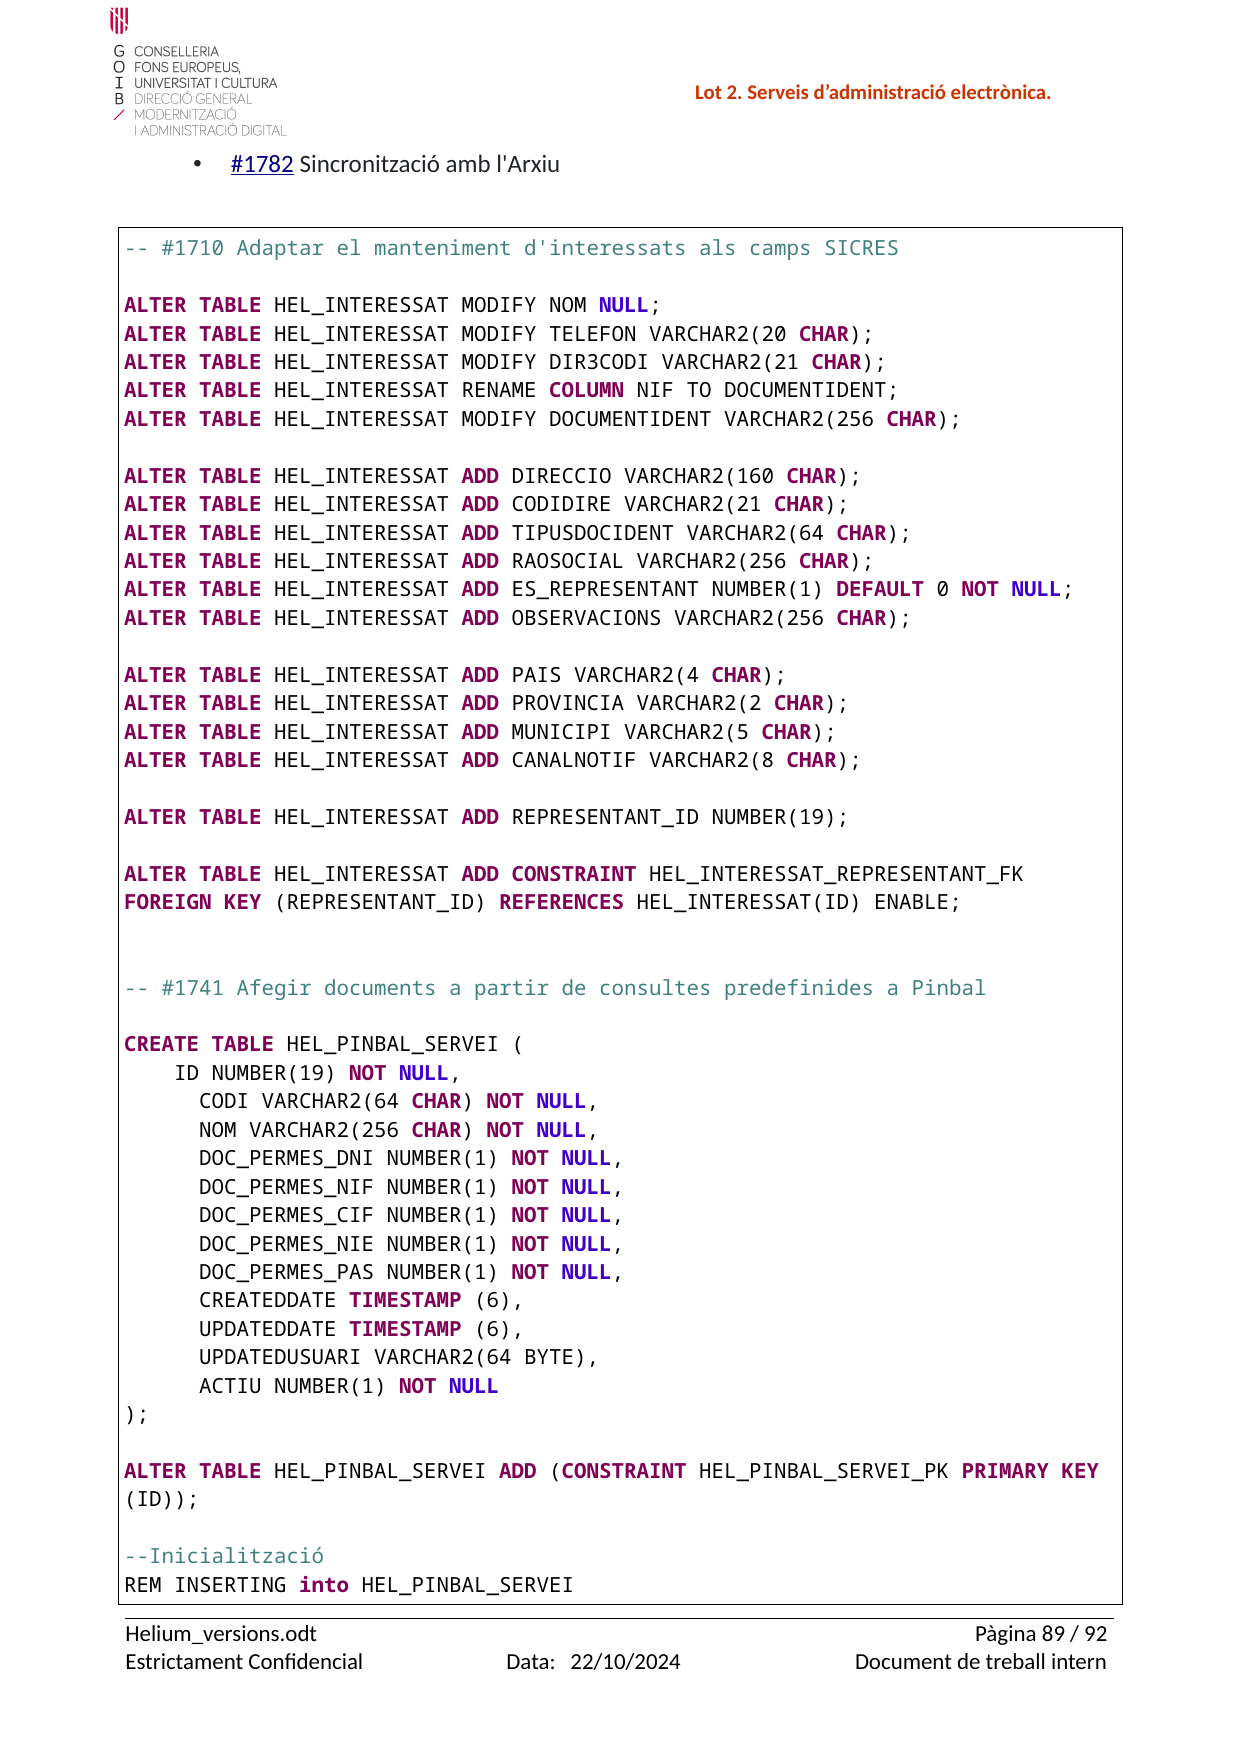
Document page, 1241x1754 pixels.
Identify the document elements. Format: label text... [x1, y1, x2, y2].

table_header -- #1710 Adaptar el manteniment d'interessats als camps SICRES ALTER TABLE HEL_INTERESSAT MODIFY NOM NULL; ALTER TABLE HEL_INTERESSAT MODIFY TELEFON VARCHAR2(20 CHAR); ALTER TABLE HEL_INTERESSAT MODIFY DIR3CODI VARCHAR2(21 CHAR); ALTER TABLE HEL_INTERESSAT RENAME COLUMN NIF TO DOCUMENTIDENT; ALTER TABLE HEL_INTERESSAT MODIFY DOCUMENTIDENT VARCHAR2(256 CHAR); ALTER TABLE HEL_INTERESSAT ADD DIRECCIO VARCHAR2(160 CHAR); ALTER TABLE HEL_INTERESSAT ADD CODIDIRE VARCHAR2(21 CHAR); ALTER TABLE HEL_INTERESSAT ADD TIPUSDOCIDENT VARCHAR2(64 CHAR); ALTER TABLE HEL_INTERESSAT ADD RAOSOCIAL VARCHAR2(256 CHAR); ALTER TABLE HEL_INTERESSAT ADD ES_REPRESENTANT NUMBER(1) DEFAULT 0 NOT NULL; ALTER TABLE HEL_INTERESSAT ADD OBSERVACIONS VARCHAR2(256 CHAR); ALTER TABLE HEL_INTERESSAT ADD PAIS VARCHAR2(4 CHAR); ALTER TABLE HEL_INTERESSAT ADD PROVINCIA VARCHAR2(2 CHAR); ALTER TABLE HEL_INTERESSAT ADD MUNICIPI VARCHAR2(5 CHAR); ALTER TABLE HEL_INTERESSAT ADD CANALNOTIF VARCHAR2(8 CHAR); ALTER TABLE HEL_INTERESSAT ADD REPRESENTANT_ID NUMBER(19); ALTER TABLE HEL_INTERESSAT ADD CONSTRAINT HEL_INTERESSAT_REPRESENTANT_FK FOREIGN KEY (REPRESENTANT_ID) REFERENCES HEL_INTERESSAT(ID) ENABLE; -- #1741 Afegir documents a partir de consultes predefinides a Pinbal CREATE TABLE HEL_PINBAL_SERVEI ( ID NUMBER(19) NOT NULL, CODI VARCHAR2(64 CHAR) NOT NULL, NOM VARCHAR2(256 CHAR) NOT NULL, DOC_PERMES_DNI NUMBER(1) NOT NULL, DOC_PERMES_NIF NUMBER(1) NOT NULL, DOC_PERMES_CIF NUMBER(1) NOT NULL, DOC_PERMES_NIE NUMBER(1) NOT NULL, DOC_PERMES_PAS NUMBER(1) NOT NULL, CREATEDDATE TIMESTAMP (6), UPDATEDDATE TIMESTAMP (6), UPDATEDUSUARI VARCHAR2(64 BYTE), ACTIU NUMBER(1) NOT NULL ); ALTER TABLE HEL_PINBAL_SERVEI ADD (CONSTRAINT HEL_PINBAL_SERVEI_PK PRIMARY KEY (ID)); --Inicialització REM INSERTING into HEL_PINBAL_SERVEI [119, 228, 1122, 1604]
picture [100, 0, 297, 144]
list #1782 Sincronització amb l'Arxiu [193, 148, 1122, 178]
